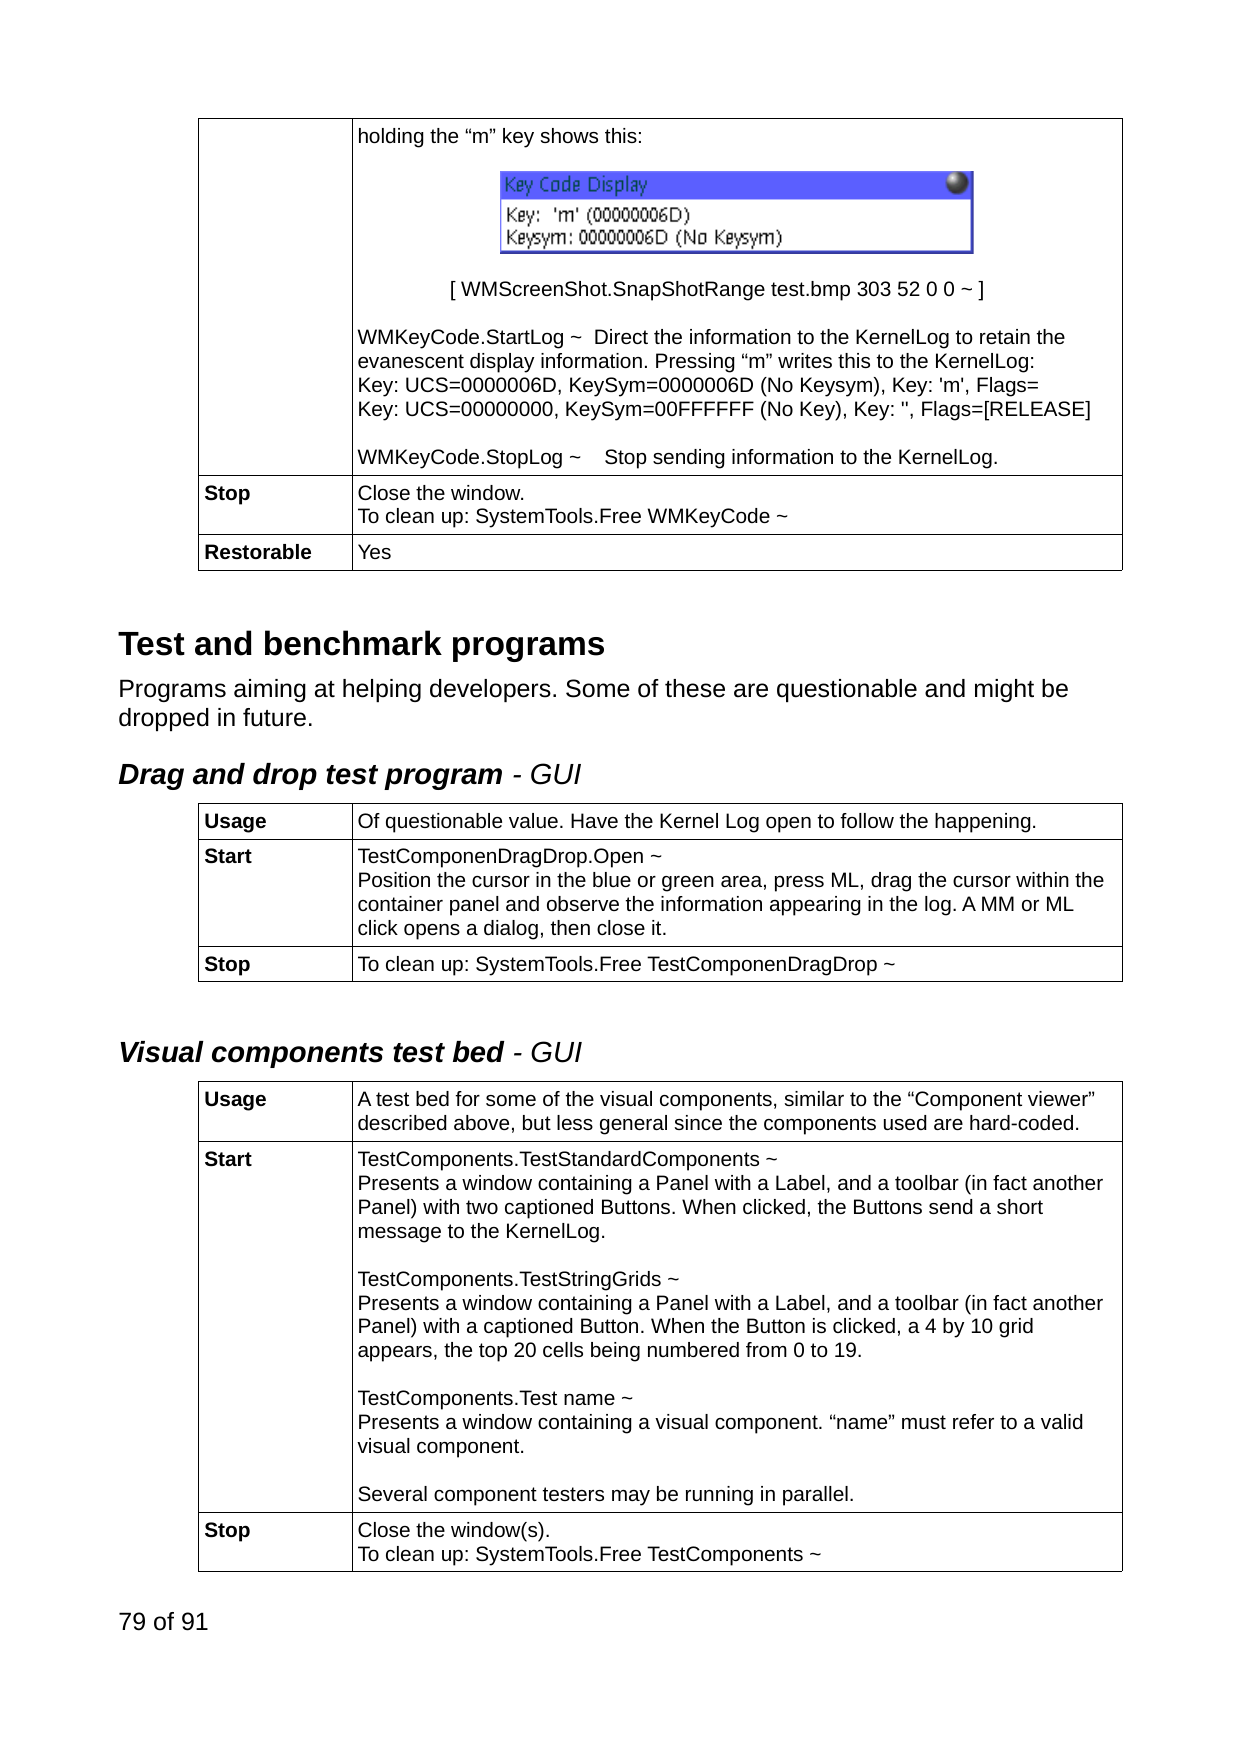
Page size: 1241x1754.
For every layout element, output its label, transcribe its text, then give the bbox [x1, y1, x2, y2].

table_cell To clean up: SystemTools.Free TestComponenDragDrop ~ [353, 947, 1122, 981]
table_cell TestComponenDragDrop.Open ~ Position the cursor in the blue or green area, press ML, drag the cursor within the container panel and observe the information appearing in the log. A MM or ML click opens a dialog, then close it. [353, 840, 1122, 946]
table_cell TestComponents.TestStandardComponents ~ Presents a window containing a Panel with a Label, and a toolbar (in fact another Panel) with two captioned Buttons. When clicked, the Buttons send a short message to the KernelLog. TestComponents.TestStringGrids ~ Presents a window containing a Panel with a Label, and a toolbar (in fact another Panel) with a captioned Button. When the Button is clicked, a 4 by 10 grid appears, the top 20 cells being numbered from 0 to 19. TestComponents.Test name ~ Presents a window containing a visual component. “name” must refer to a valid visual component. Several component testers may be running in parallel. [353, 1142, 1122, 1512]
table_cell holding the “m” key shows this: [ WMScreenShot.SnapShotRange test.bmp 303 52 0 0 ~ ] WMKeyCode.StartLog ~ Direct the information to the KernelLog to retain the evanescent display information. Pressing “m” writes this to the KernelLog: Key: UCS=0000006D, KeySym=0000006D (No Keysym), Key: 'm', Flags= Key: UCS=00000000, KeySym=00FFFFFF (No Key), Key: '', Flags=[RELEASE] WMKeyCode.StopLog ~ Stop sending information to the KernelLog. [353, 119, 1122, 474]
subtitle Visual components test bed - GUI [118, 1035, 1122, 1069]
table_cell Restorable [199, 535, 352, 569]
text Programs aiming at helping developers. Some of these are questionable and might be dropped in future. [118, 674, 1122, 732]
table_cell Start [199, 1142, 352, 1512]
table_cell Stop [199, 947, 352, 981]
table_header Of questionable value. Have the Kernel Log open to follow the happening. [353, 804, 1122, 838]
subtitle Test and benchmark programs [118, 623, 1122, 662]
table_cell [199, 119, 352, 474]
table_cell Close the window(s). To clean up: SystemTools.Free TestComponents ~ [353, 1513, 1122, 1571]
subtitle Drag and drop test program - GUI [118, 757, 1122, 791]
picture [500, 171, 974, 254]
table_cell Close the window. To clean up: SystemTools.Free WMKeyCode ~ [353, 476, 1122, 534]
table_cell Stop [199, 476, 352, 534]
table_cell Stop [199, 1513, 352, 1571]
table_header Usage [199, 1082, 352, 1141]
table_cell Yes [353, 535, 1122, 569]
table_cell Start [199, 840, 352, 946]
table_header A test bed for some of the visual components, similar to the “Component viewer” described above, but less general since the components used are hard-coded. [353, 1082, 1122, 1141]
table_header Usage [199, 804, 352, 838]
